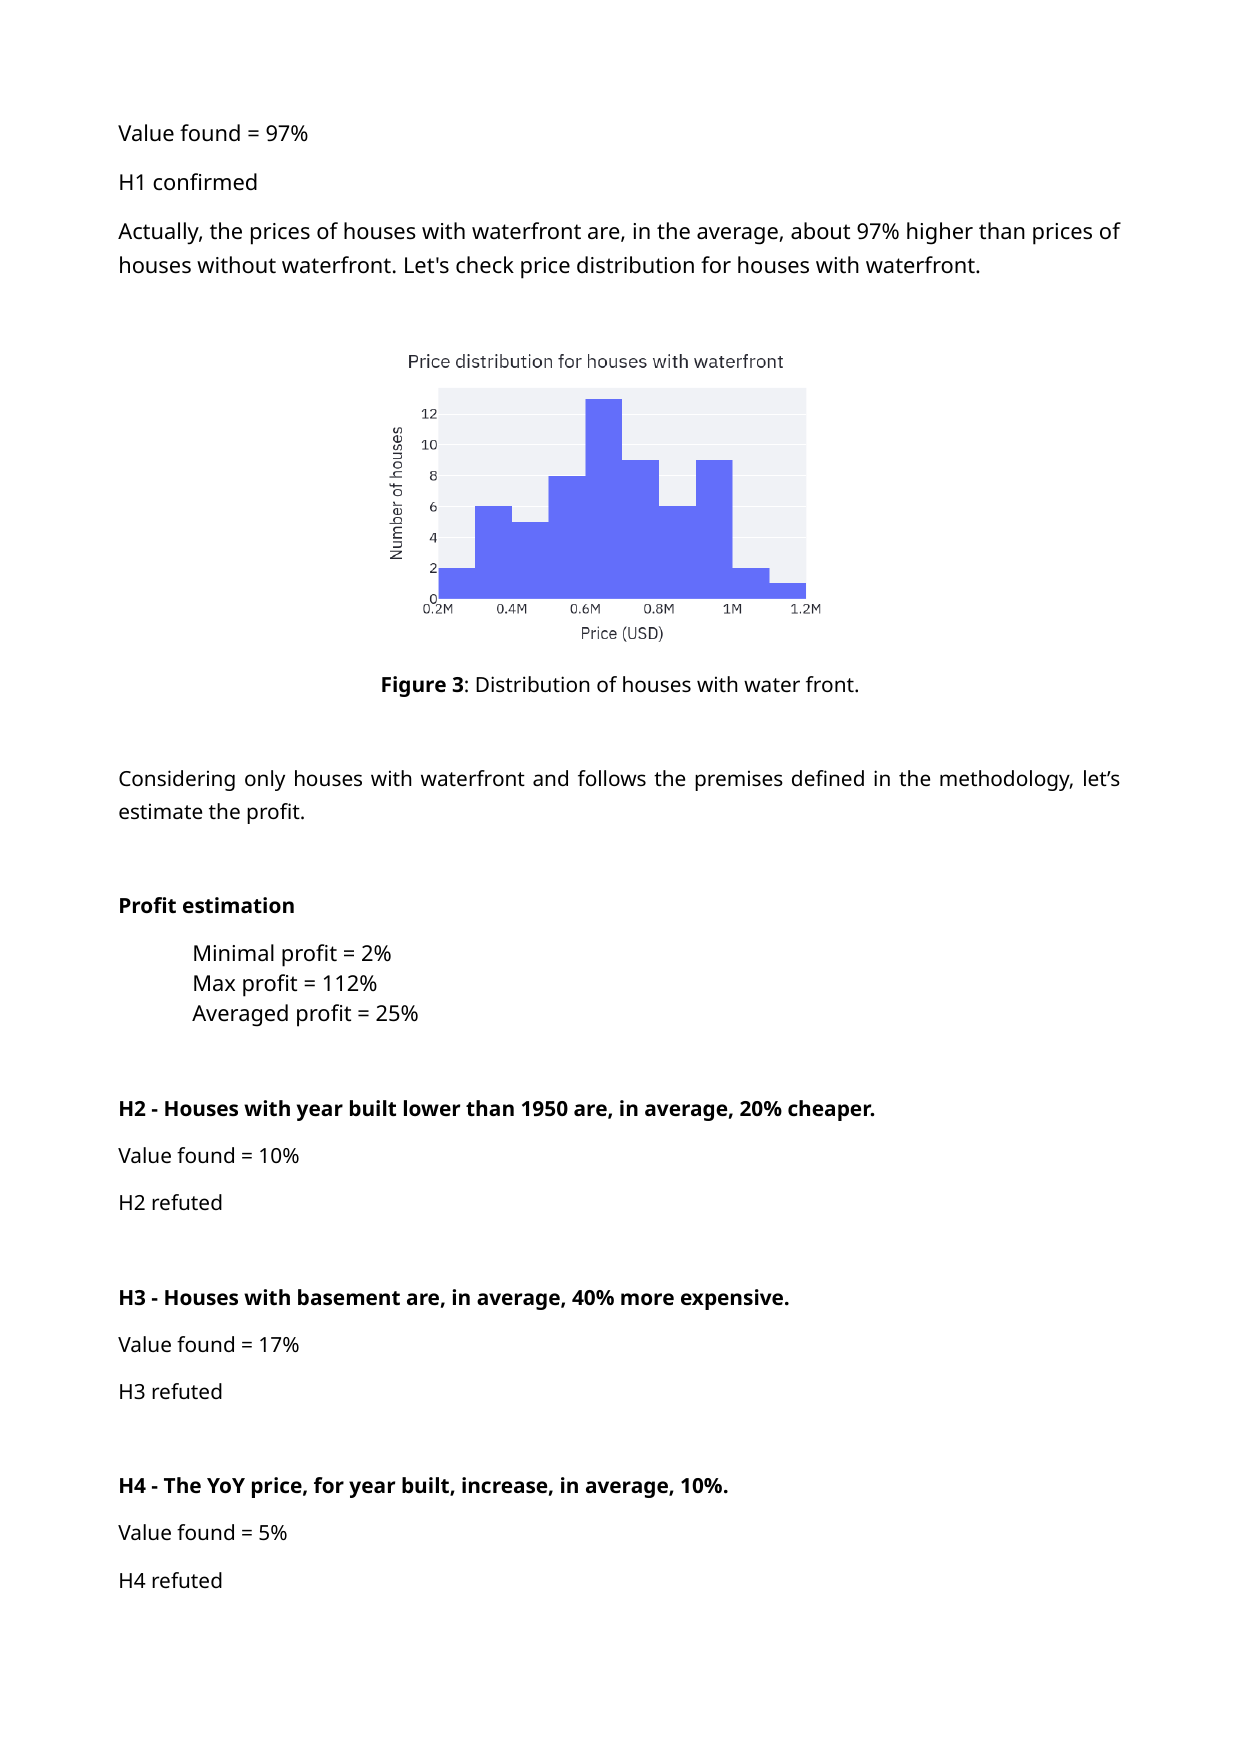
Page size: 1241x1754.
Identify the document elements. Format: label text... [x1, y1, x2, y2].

text Actually, the prices of houses with waterfront are, in the average, about 97% higher than prices of houses without waterfront. Let's check price distribution for houses with waterfront. [118, 216, 1122, 279]
text Minimal profit = 2% [192, 938, 1122, 968]
text Value found = 17% [118, 1330, 1122, 1358]
text Averaged profit = 25% [192, 998, 1122, 1028]
text H4 refuted [118, 1566, 1122, 1594]
text H2 refuted [118, 1188, 1122, 1217]
text Profit estimation [118, 891, 1122, 919]
text H3 refuted [118, 1377, 1122, 1405]
text Value found = 97% [118, 118, 1122, 148]
text Value found = 5% [118, 1518, 1122, 1547]
text H2 - Houses with year built lower than 1950 are, in average, 20% cheaper. [118, 1094, 1122, 1122]
text Figure 3: Distribution of houses with water front. [118, 670, 1122, 698]
text Considering only houses with waterfront and follows the premises defined in the methodology, let’s estimate the profit. [118, 764, 1122, 825]
text Max profit = 112% [192, 968, 1122, 998]
text H3 - Houses with basement are, in average, 40% more expensive. [118, 1283, 1122, 1311]
text H4 - The YoY price, for year built, increase, in average, 10%. [118, 1471, 1122, 1500]
text Value found = 10% [118, 1141, 1122, 1169]
picture [383, 347, 857, 651]
text H1 confirmed [118, 167, 1122, 197]
